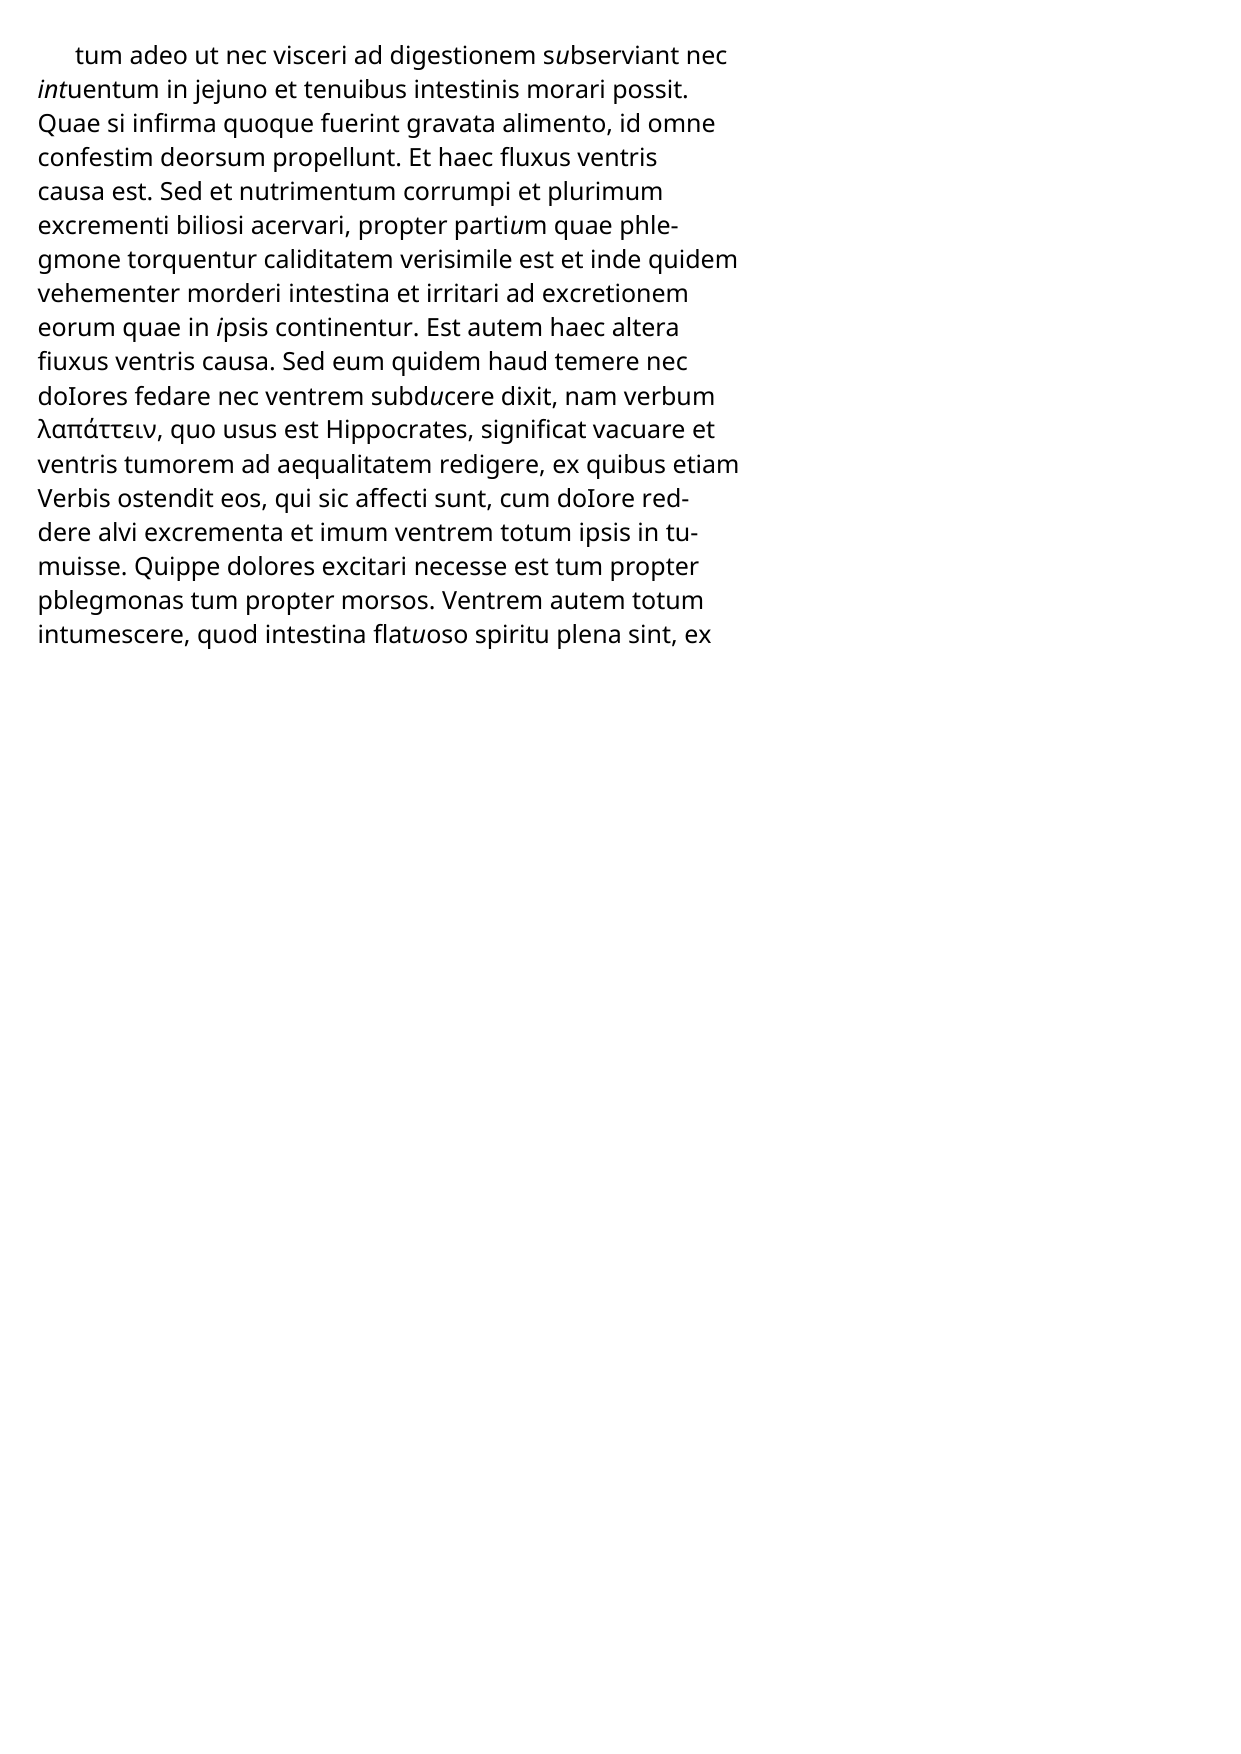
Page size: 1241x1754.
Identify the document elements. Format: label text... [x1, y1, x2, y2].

text tum adeo ut nec visceri ad digestionem subserviant nec intuentum in jejuno et tenuibus intestinis morari possit. Quae si infirma quoque fuerint gravata alimento, id omne confestim deorsum propellunt. Et haec fluxus ventris causa est. Sed et nutrimentum corrumpi et plurimum excrementi biliosi acervari, propter partium quae phle- gmone torquentur caliditatem verisimile est et inde quidem vehementer morderi intestina et irritari ad excretionem eorum quae in ipsis continentur. Est autem haec altera fiuxus ventris causa. Sed eum quidem haud temere nec doIores fedare nec ventrem subducere dixit, nam verbum λαπάττειν, quo usus est Hippocrates, significat vacuare et ventris tumorem ad aequalitatem redigere, ex quibus etiam Verbis ostendit eos, qui sic affecti sunt, cum doIore red- dere alvi excrementa et imum ventrem totum ipsis in tu- muisse. Quippe dolores excitari necesse est tum propter pblegmonas tum propter morsos. Ventrem autem totum intumescere, quod intestina flatuoso spiritu plena sint, ex [37, 37, 1203, 651]
